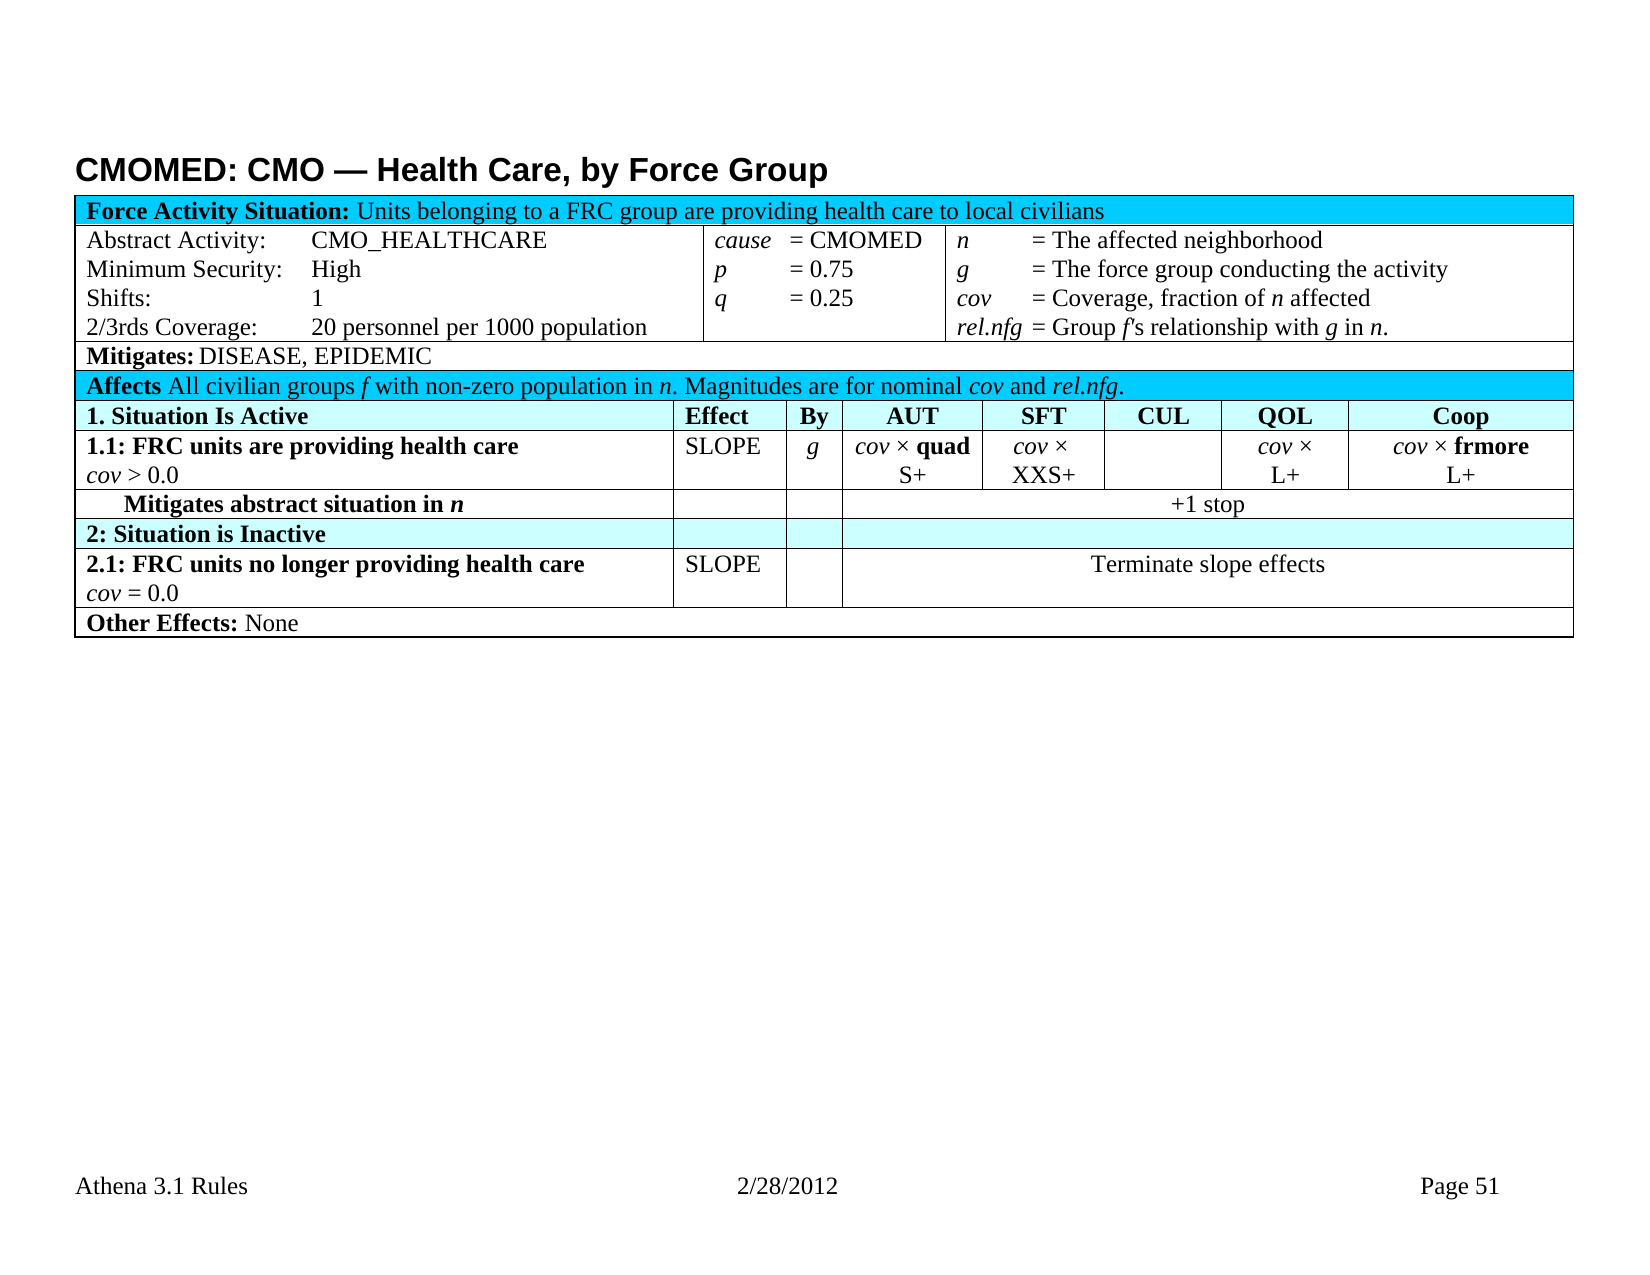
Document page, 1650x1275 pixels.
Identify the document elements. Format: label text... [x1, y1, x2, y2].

table_cell SFT [983, 401, 1104, 430]
table_cell 2.1: FRC units no longer providing health care cov = 0.0 [76, 549, 673, 607]
table_cell Affects All civilian groups f with non-zero population in n. Magnitudes are for nominal cov and rel.nfg. [76, 371, 1573, 400]
table_cell g [787, 431, 842, 488]
table_header Force Activity Situation: Units belonging to a FRC group are providing health care to local civilians [76, 196, 1573, 224]
table_cell SLOPE [674, 549, 786, 607]
table_cell [1105, 431, 1221, 488]
table_cell n = The affected neighborhood g = The force group conducting the activity cov = Coverage, fraction of n affected rel.nfg = Group f's relationship with g in n. [946, 226, 1573, 341]
table_cell Mitigates: DISEASE, EPIDEMIC [76, 342, 1573, 370]
table_cell QOL [1222, 401, 1348, 430]
table_cell [674, 490, 786, 518]
table_cell Terminate slope effects [843, 549, 1573, 607]
table_cell Effect [674, 401, 786, 430]
table_cell cov × L+ [1222, 431, 1348, 488]
text CMOMED: CMO — Health Care, by Force Group [75, 150, 1575, 188]
table_cell Mitigates abstract situation in n [76, 490, 673, 518]
table_cell CUL [1105, 401, 1221, 430]
table_cell AUT [843, 401, 982, 430]
table_cell [674, 519, 786, 548]
table_cell cov × frmore L+ [1349, 431, 1573, 488]
table_cell By [787, 401, 842, 430]
table_cell 1.1: FRC units are providing health care cov > 0.0 [76, 431, 673, 488]
table_cell [787, 519, 842, 548]
table_cell 2: Situation is Inactive [76, 519, 673, 548]
table_cell [843, 519, 1573, 548]
table_cell [787, 549, 842, 607]
table_cell SLOPE [674, 431, 786, 488]
table_cell cov × XXS+ [983, 431, 1104, 488]
table_cell cause = CMOMED p = 0.75 q = 0.25 [704, 226, 945, 341]
table_cell cov × quad S+ [843, 431, 982, 488]
table_cell Other Effects: None [76, 608, 1573, 636]
table_cell Abstract Activity: CMO_HEALTHCARE Minimum Security: High Shifts: 1 2/3rds Coverage: 20 personnel per 1000 population [76, 226, 703, 341]
table_cell 1. Situation Is Active [76, 401, 673, 430]
table_cell Coop [1349, 401, 1573, 430]
table_cell +1 stop [843, 490, 1573, 518]
table_cell [787, 490, 842, 518]
